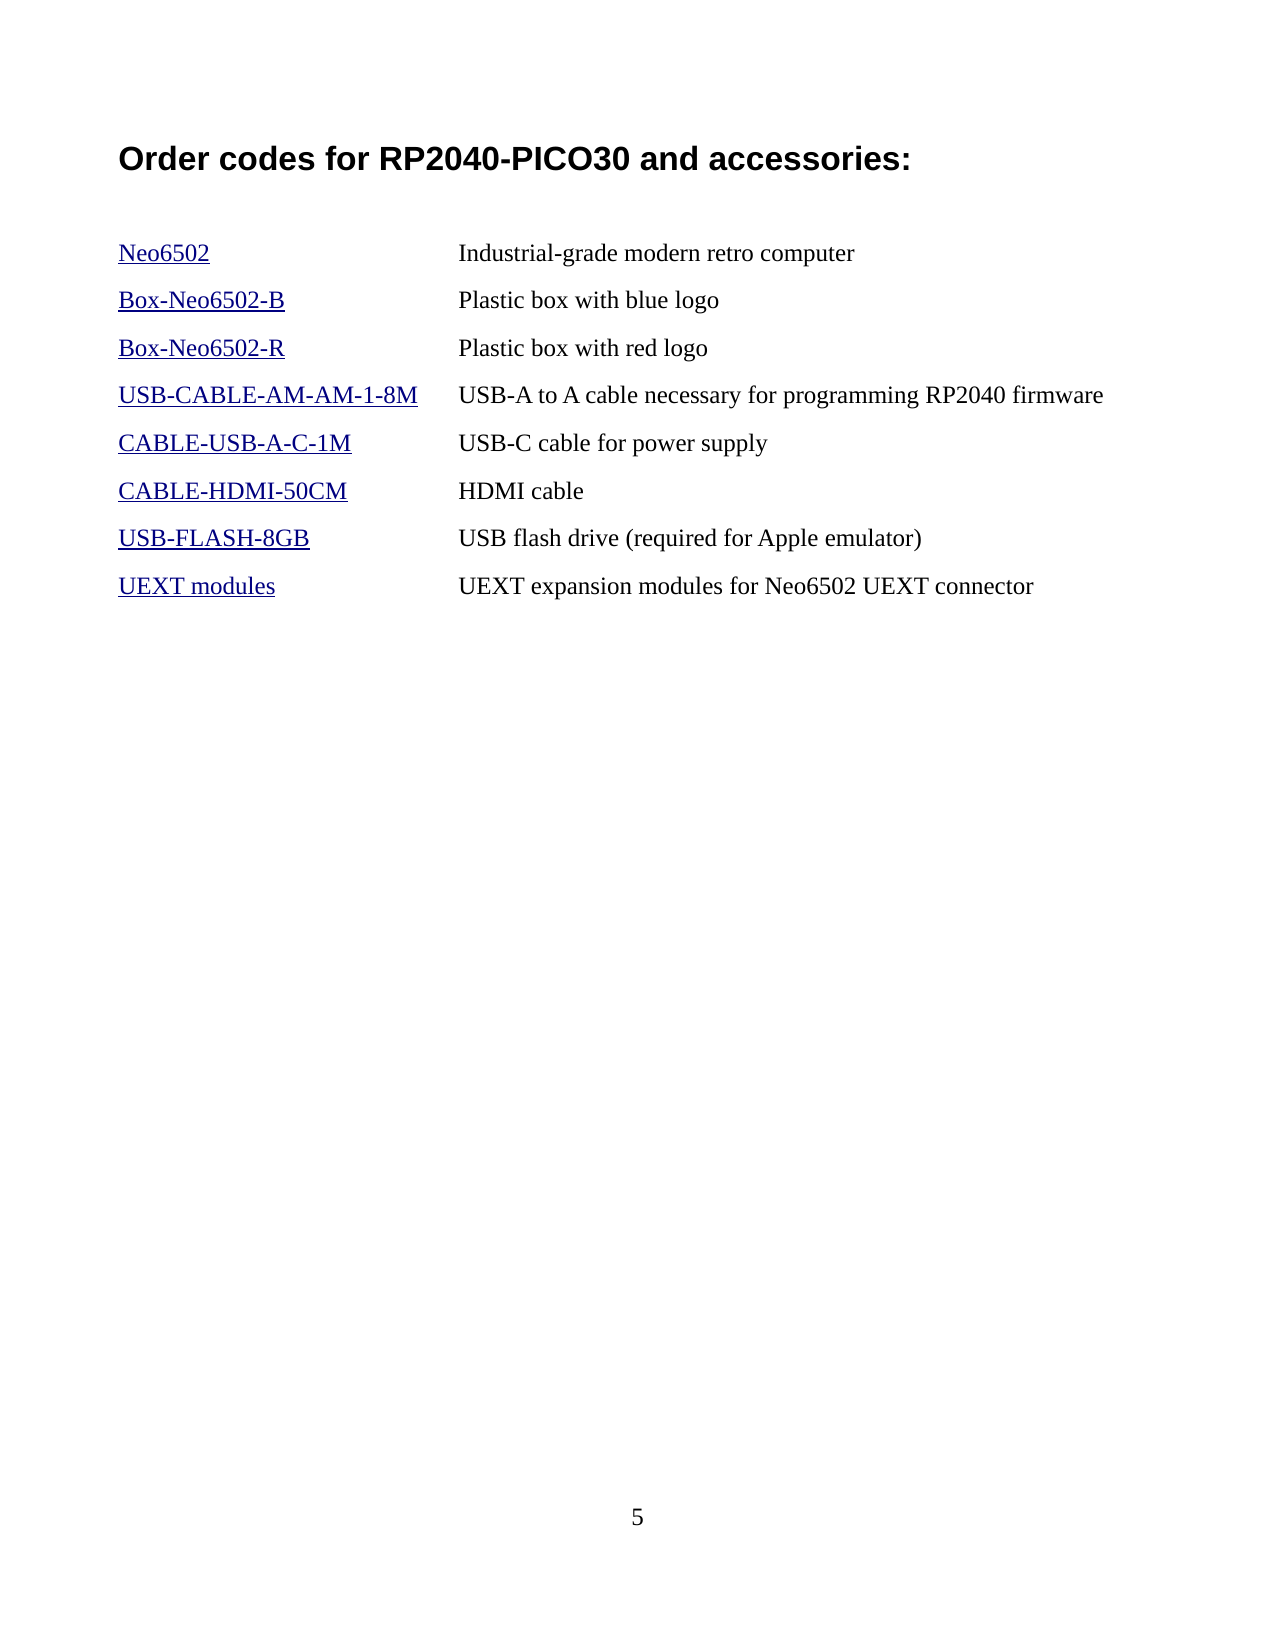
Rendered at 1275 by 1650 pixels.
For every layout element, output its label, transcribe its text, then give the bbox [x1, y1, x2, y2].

text Box-Neo6502-B Plastic box with blue logo [118, 285, 1157, 314]
text UEXT modules UEXT expansion modules for Neo6502 UEXT connector [118, 571, 1157, 600]
text USB-FLASH-8GB USB flash drive (required for Apple emulator) [118, 523, 1157, 552]
text CABLE-USB-A-C-1M USB-C cable for power supply [118, 428, 1157, 457]
text Box-Neo6502-R Plastic box with red logo [118, 333, 1157, 362]
text Neo6502 Industrial-grade modern retro computer [118, 238, 1157, 266]
subtitle Order codes for RP2040-PICO30 and accessories: [118, 139, 1157, 178]
text CABLE-HDMI-50CM HDMI cable [118, 476, 1157, 504]
text USB-CABLE-AM-AM-1-8M USB-A to A cable necessary for programming RP2040 firmware [118, 381, 1157, 409]
